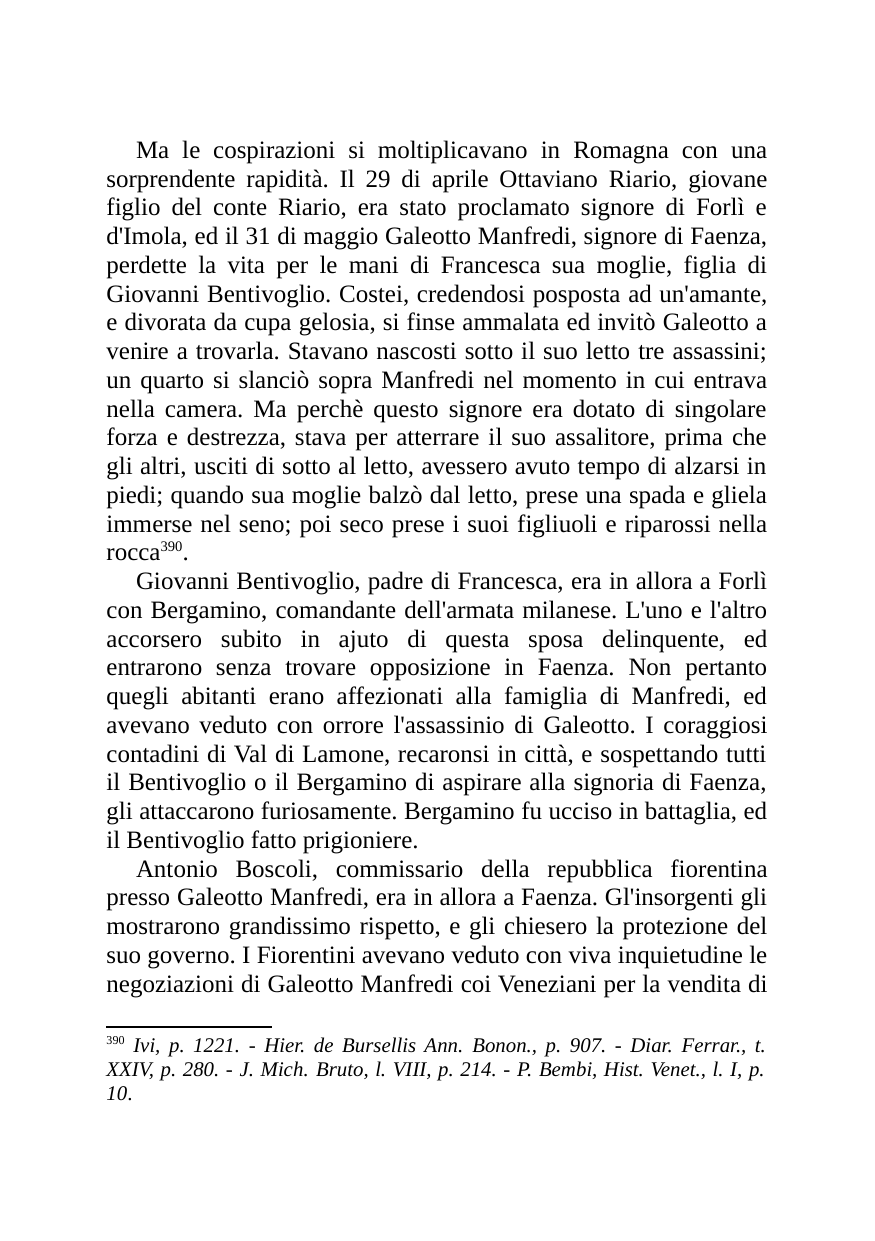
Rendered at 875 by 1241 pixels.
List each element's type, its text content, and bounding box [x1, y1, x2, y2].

text Antonio Boscoli, commissario della repubblica fiorentina presso Galeotto Manfredi, era in allora a Faenza. Gl'insorgenti gli mostrarono grandissimo rispetto, e gli chiesero la protezione del suo governo. I Fiorentini avevano veduto con viva inquietudine le negoziazioni di Galeotto Manfredi coi Veneziani per la vendita di [106, 854, 768, 997]
text Ma le cospirazioni si moltiplicavano in Romagna con una sorprendente rapidità. Il 29 di aprile Ottaviano Riario, giovane figlio del conte Riario, era stato proclamato signore di Forlì e d'Imola, ed il 31 di maggio Galeotto Manfredi, signore di Faenza, perdette la vita per le mani di Francesca sua moglie, figlia di Giovanni Bentivoglio. Costei, credendosi posposta ad un'amante, e divorata da cupa gelosia, si finse ammalata ed invitò Galeotto a venire a trovarla. Stavano nascosti sotto il suo letto tre assassini; un quarto si slanciò sopra Manfredi nel momento in cui entrava nella camera. Ma perchè questo signore era dotato di singolare forza e destrezza, stava per atterrare il suo assalitore, prima che gli altri, usciti di sotto al letto, avessero avuto tempo di alzarsi in piedi; quando sua moglie balzò dal letto, prese una spada e gliela immerse nel seno; poi seco prese i suoi figliuoli e riparossi nella rocca. [106, 135, 768, 566]
text Giovanni Bentivoglio, padre di Francesca, era in allora a Forlì con Bergamino, comandante dell'armata milanese. L'uno e l'altro accorsero subito in ajuto di questa sposa delinquente, ed entrarono senza trovare opposizione in Faenza. Non pertanto quegli abitanti erano affezionati alla famiglia di Manfredi, ed avevano veduto con orrore l'assassinio di Galeotto. I coraggiosi contadini di Val di Lamone, recaronsi in città, e sospettando tutti il Bentivoglio o il Bergamino di aspirare alla signoria di Faenza, gli attaccarono furiosamente. Bergamino fu ucciso in battaglia, ed il Bentivoglio fatto prigioniere. [106, 566, 768, 854]
text Ivi, p. 1221. - Hier. de Bursellis Ann. Bonon., p. 907. - Diar. Ferrar., t. XXIV, p. 280. - J. Mich. Bruto, l. VIII, p. 214. - P. Bembi, Hist. Venet., l. I, p. 10. [106, 1033, 768, 1105]
